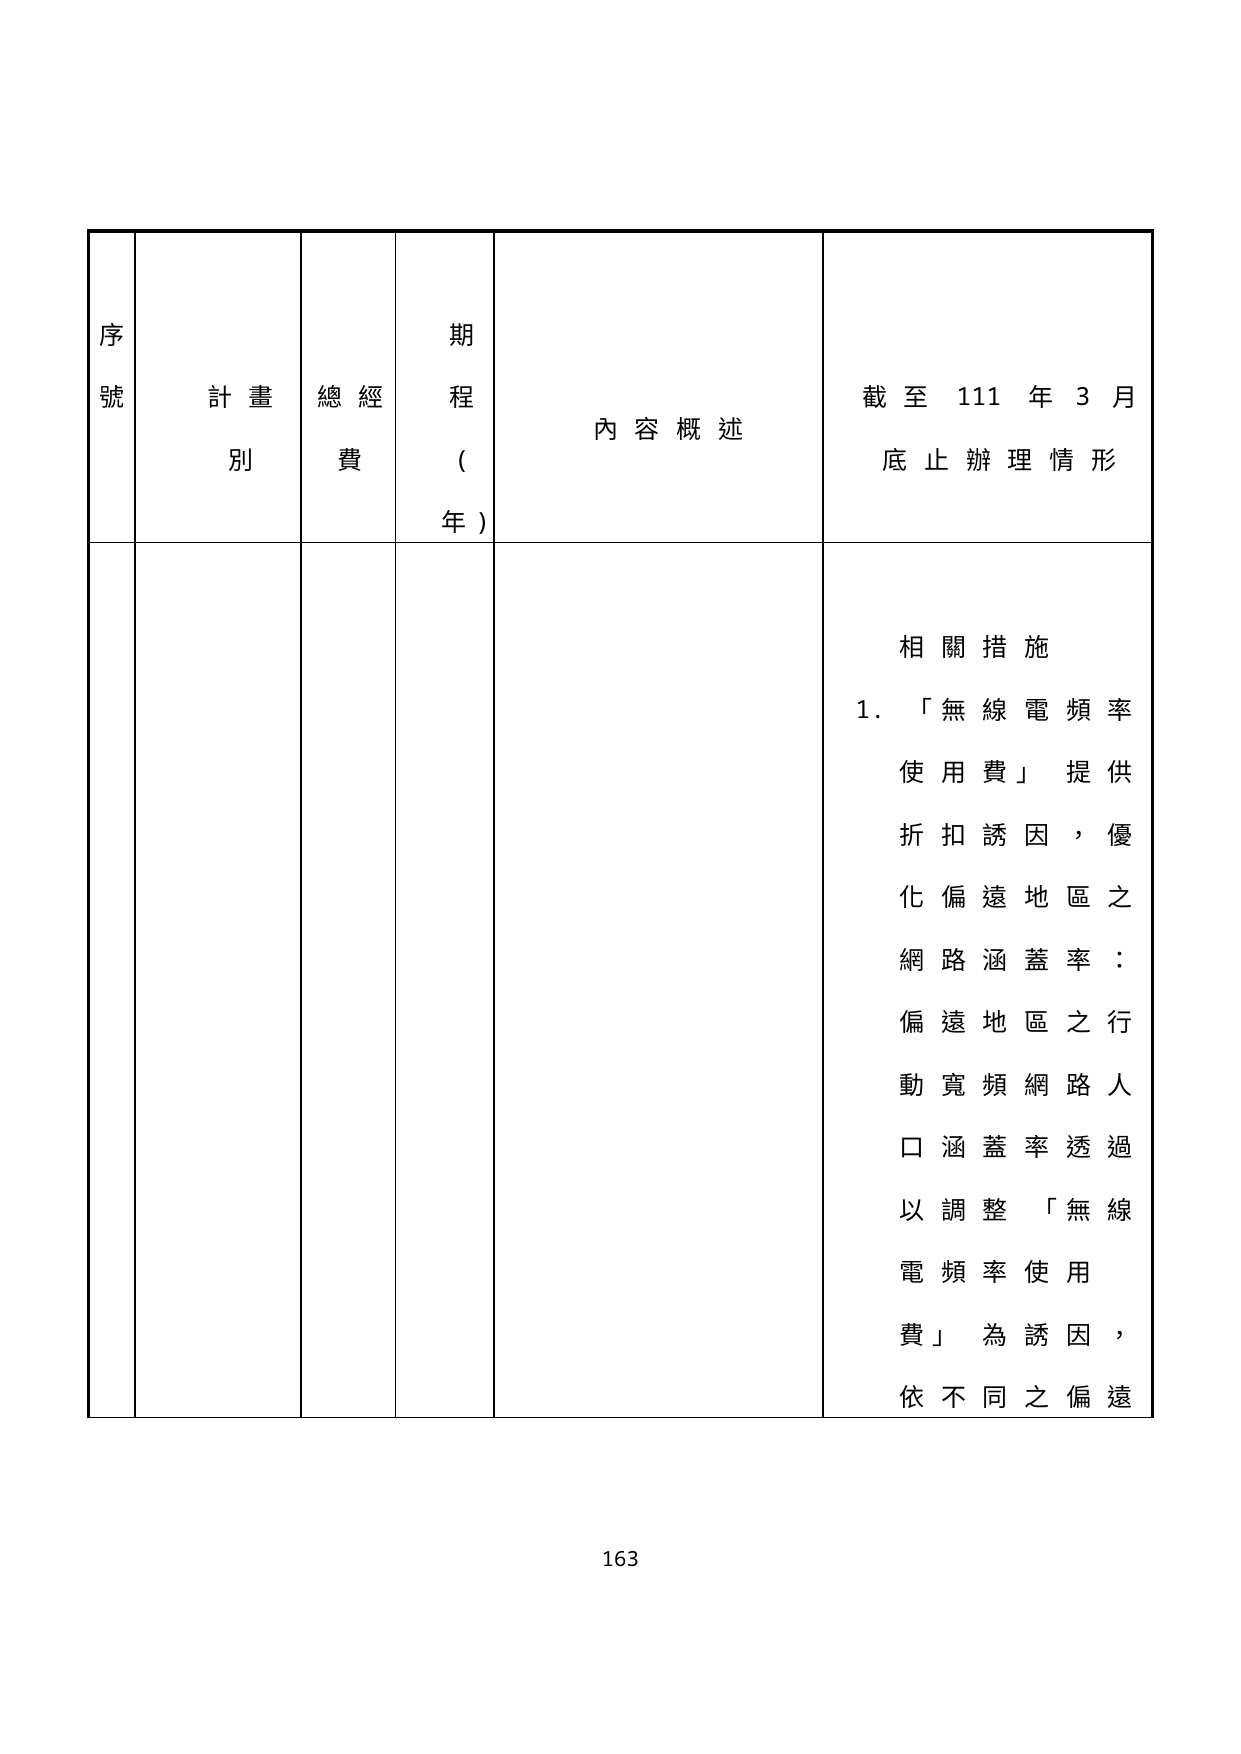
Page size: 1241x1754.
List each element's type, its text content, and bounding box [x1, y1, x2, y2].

table_cell [495, 543, 822, 1417]
table_cell [90, 543, 134, 1417]
table_cell [302, 543, 395, 1417]
table_cell [136, 543, 300, 1417]
table_header 期程(年) [396, 233, 493, 542]
table_cell 相關措施 1.「無線電頻率使用費」提供折扣誘因，優化偏遠地區之網路涵蓋率：偏遠地區之行動寬頻網路人口涵蓋率透過以調整「無線電頻率使用費」為誘因，依不同之偏遠 [824, 543, 1151, 1417]
table_header 總經費 [302, 233, 395, 542]
table_header 截至111年3月底止辦理情形 [824, 233, 1151, 542]
table_header 內容概述 [495, 233, 822, 542]
table_header 序號 [90, 233, 134, 542]
table_cell [396, 543, 493, 1417]
table_header 計畫別 [136, 233, 300, 542]
